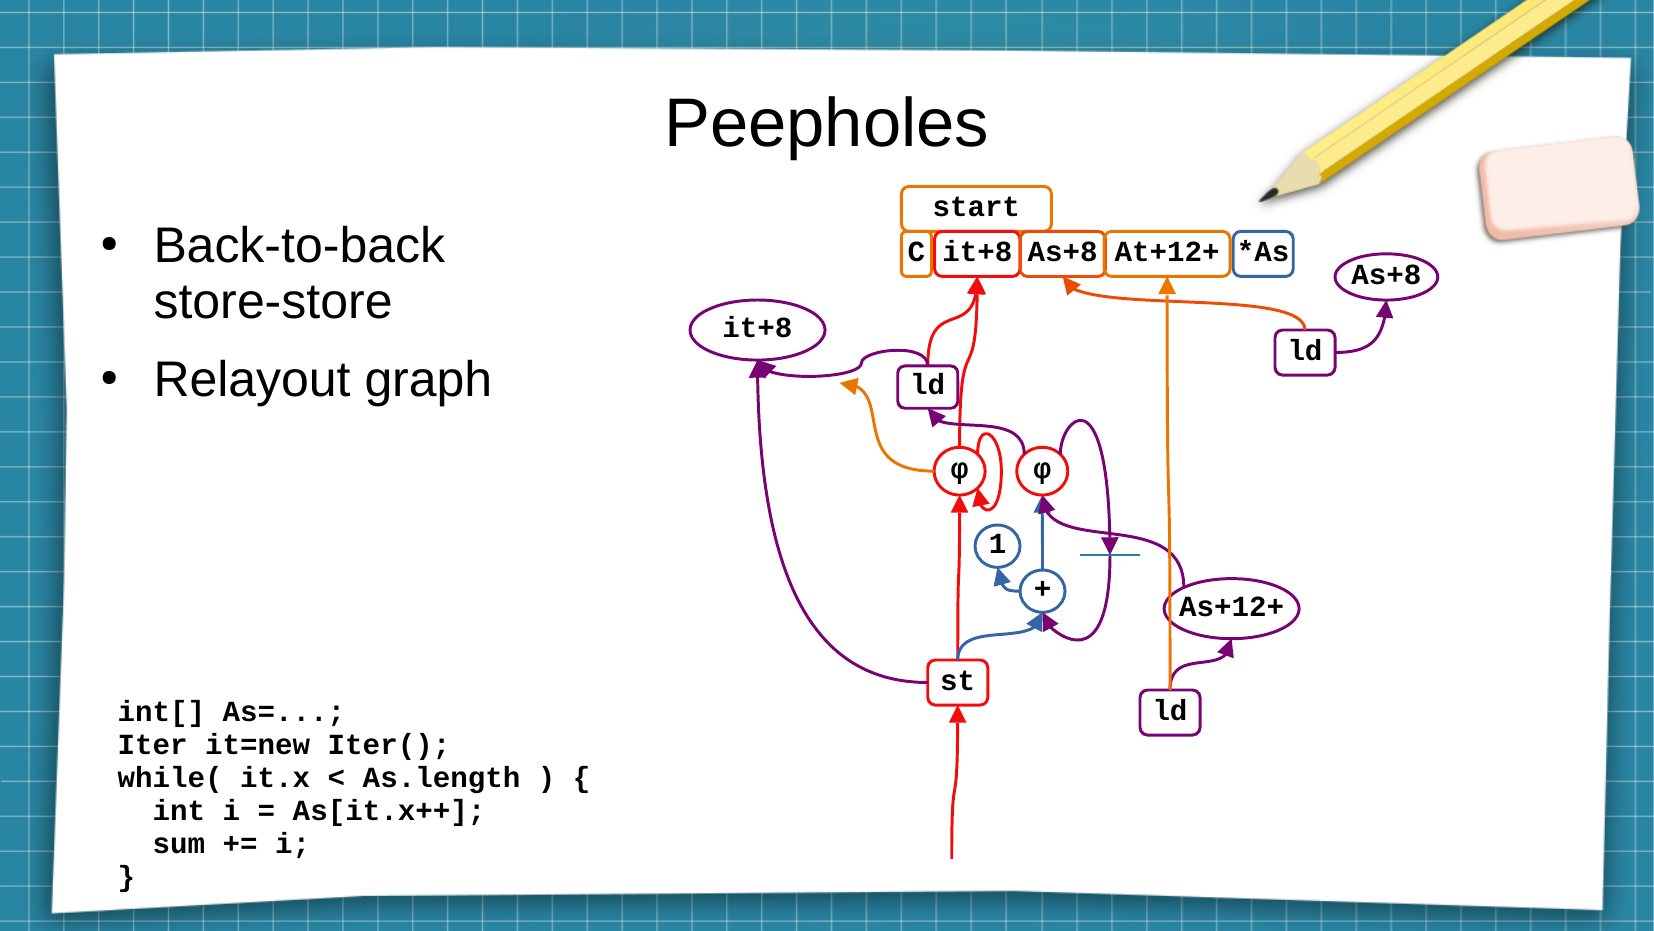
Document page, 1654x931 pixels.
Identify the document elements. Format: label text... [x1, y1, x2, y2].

text_box 1 [975, 525, 1021, 568]
text_box φ [934, 447, 986, 496]
text_box start [901, 201, 1052, 232]
text_box At+12+ [1104, 231, 1231, 277]
text_box it+8 [690, 300, 826, 361]
text_box As+8 [1020, 231, 1105, 277]
title Peepholes [82, 45, 1571, 201]
text_box C [901, 231, 932, 277]
text_box ld [1275, 330, 1336, 376]
text_box As+8 [1335, 253, 1438, 301]
text_box φ [1016, 447, 1068, 496]
picture [0, 0, 1654, 931]
text_box int[] As=...; Iter it=new Iter(); while( it.x < As.length ) { int i = As[it.x++]; sum += i; } [102, 690, 781, 903]
text_box As+12+ [1172, 578, 1300, 639]
text_box it+8 [934, 231, 1020, 277]
text_box + [1020, 570, 1066, 613]
text_box ld [1140, 690, 1201, 736]
text_box ld [897, 365, 958, 409]
text_box st [927, 660, 988, 706]
text_box *As [1233, 231, 1294, 277]
list Back-to-back store-store Relayout graph [82, 217, 706, 676]
